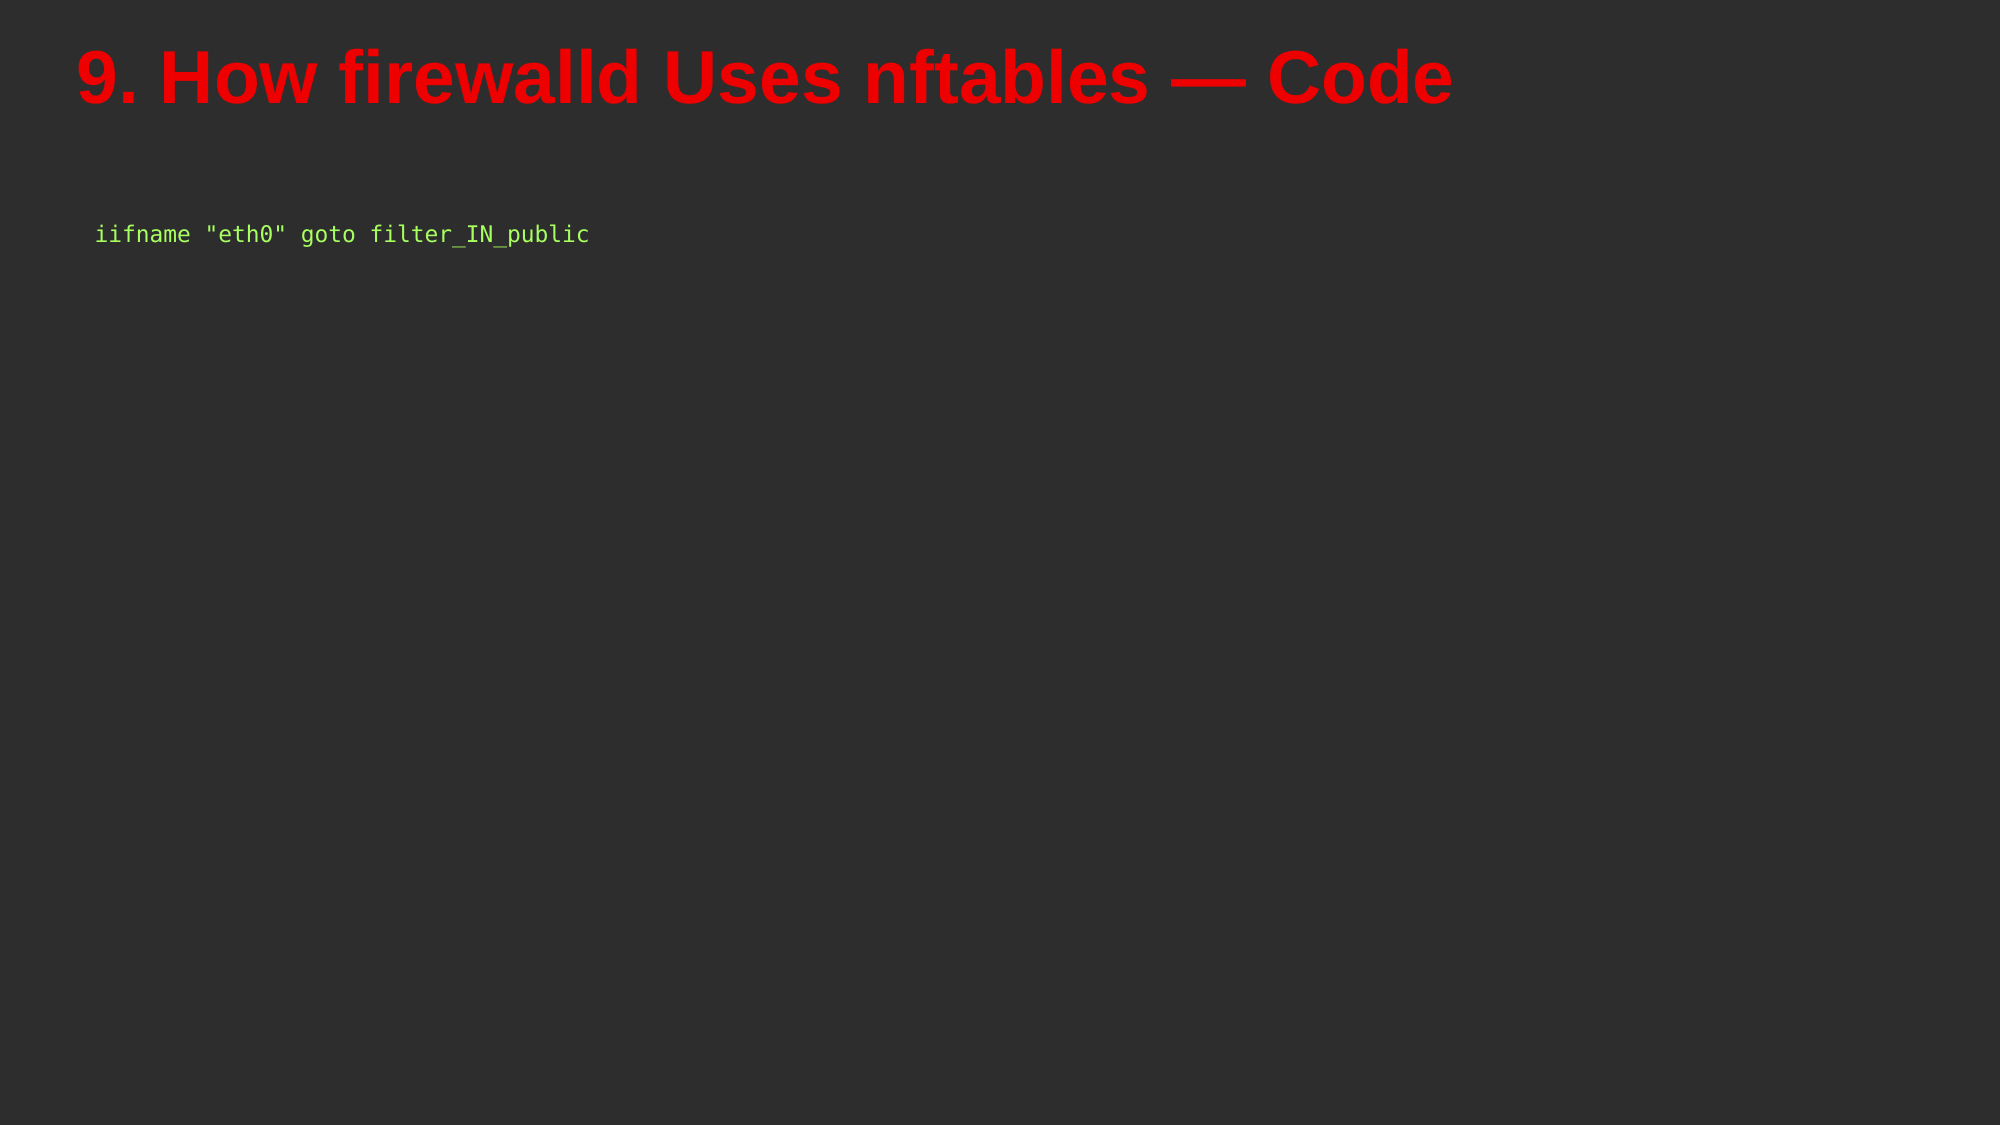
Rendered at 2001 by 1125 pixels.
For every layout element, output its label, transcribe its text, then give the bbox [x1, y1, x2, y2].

text_box 9. How firewalld Uses nftables — Code [59, 23, 1942, 178]
text_box iifname "eth0" goto filter_IN_public [59, 194, 1942, 1093]
